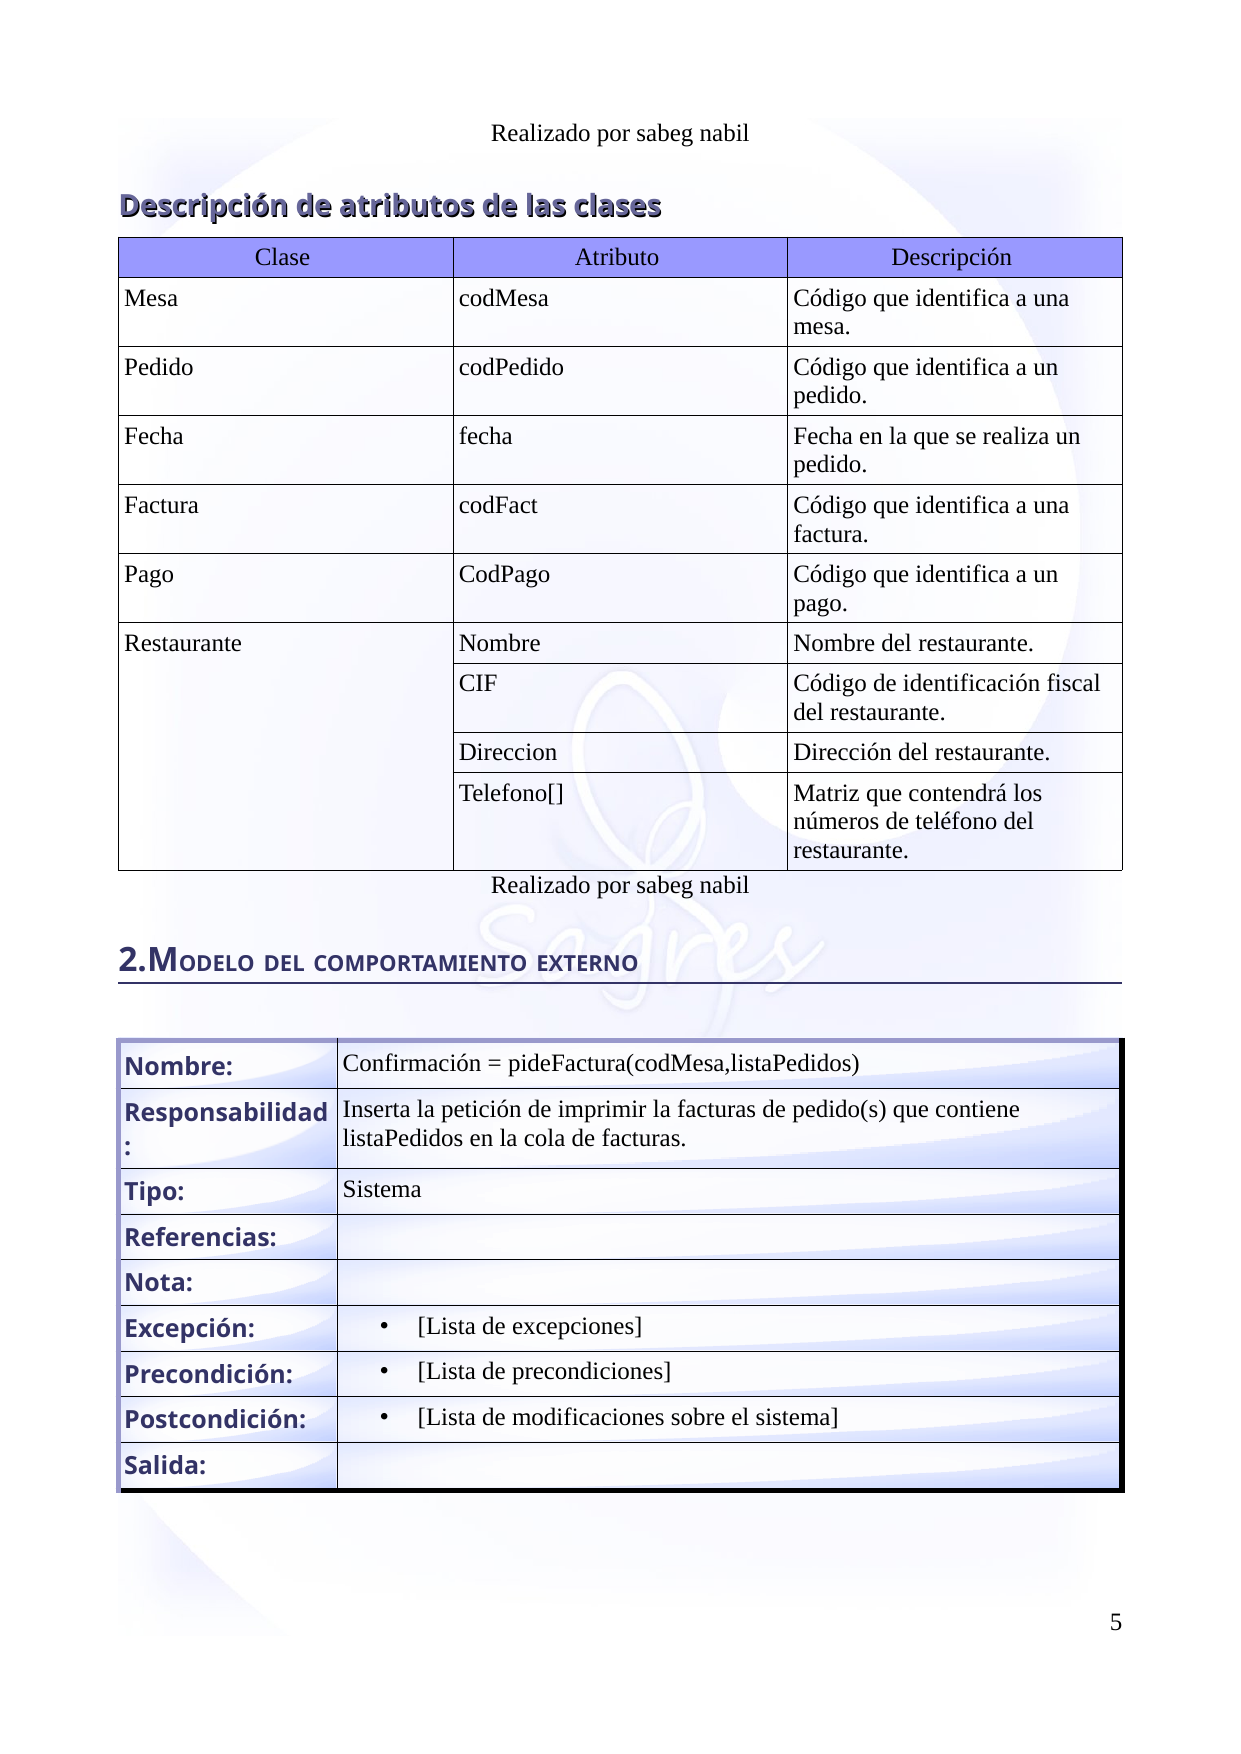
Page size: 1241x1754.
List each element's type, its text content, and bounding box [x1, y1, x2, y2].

picture [118, 984, 1122, 1038]
table_cell Nombre del restaurante. [788, 623, 1122, 662]
table_cell [Lista de excepciones] [338, 1306, 1119, 1351]
table_cell Nota: [121, 1260, 337, 1305]
table_cell Código que identifica a un pedido. [788, 347, 1122, 415]
table_cell Excepción: [121, 1306, 337, 1351]
table_cell Telefono[] [454, 773, 787, 870]
table_cell [338, 1443, 1119, 1487]
picture [118, 147, 1122, 184]
table_cell Salida: [121, 1443, 337, 1487]
table_cell Factura [119, 485, 453, 553]
picture [118, 224, 1122, 237]
table_cell codFact [454, 485, 787, 553]
table_cell Fecha [119, 416, 453, 484]
table_header Nombre: [121, 1043, 337, 1088]
table_cell Referencias: [121, 1215, 337, 1259]
text Realizado por sabeg nabil [118, 871, 1122, 898]
table_cell Código que identifica a una factura. [788, 485, 1122, 553]
table_header Confirmación = pideFactura(codMesa,listaPedidos) [338, 1043, 1119, 1088]
table_cell CodPago [454, 554, 787, 622]
table_cell Fecha en la que se realiza un pedido. [788, 416, 1122, 484]
table_cell Sistema [338, 1169, 1119, 1214]
table_cell Mesa [119, 278, 453, 346]
table_cell Inserta la petición de imprimir la facturas de pedido(s) que contiene listaPedidos en la cola de facturas. [338, 1089, 1119, 1168]
table_cell Responsabilidad: [121, 1089, 337, 1168]
table_cell Tipo: [121, 1169, 337, 1214]
table_cell Código de identificación fiscal del restaurante. [788, 664, 1122, 732]
table_cell [Lista de precondiciones] [338, 1352, 1119, 1396]
table_cell Código que identifica a una mesa. [788, 278, 1122, 346]
table_cell Matriz que contendrá los números de teléfono del restaurante. [788, 773, 1122, 870]
table_cell Pago [119, 554, 453, 622]
table_cell codMesa [454, 278, 787, 346]
table_cell Precondición: [121, 1352, 337, 1396]
table_cell Dirección del restaurante. [788, 733, 1122, 772]
table_cell [Lista de modificaciones sobre el sistema] [338, 1397, 1119, 1442]
table_cell Código que identifica a un pago. [788, 554, 1122, 622]
table_cell Nombre [454, 623, 787, 662]
table_cell [338, 1260, 1119, 1305]
table_header Descripción [788, 238, 1122, 277]
subtitle 2.Modelo del comportamiento externo [118, 936, 1122, 982]
table_cell [338, 1215, 1119, 1259]
table_cell Direccion [454, 733, 787, 772]
table_header Clase [119, 238, 453, 277]
table_cell Postcondición: [121, 1397, 337, 1442]
table_cell codPedido [454, 347, 787, 415]
table_cell Pedido [119, 347, 453, 415]
table_cell Restaurante [119, 623, 453, 870]
text Realizado por sabeg nabil [118, 118, 1122, 147]
picture [118, 1493, 1122, 1636]
table_header Atributo [454, 238, 787, 277]
subtitle Descripción de atributos de las clases [118, 184, 1122, 224]
table_cell CIF [454, 664, 787, 732]
table_cell fecha [454, 416, 787, 484]
picture [118, 898, 1122, 936]
